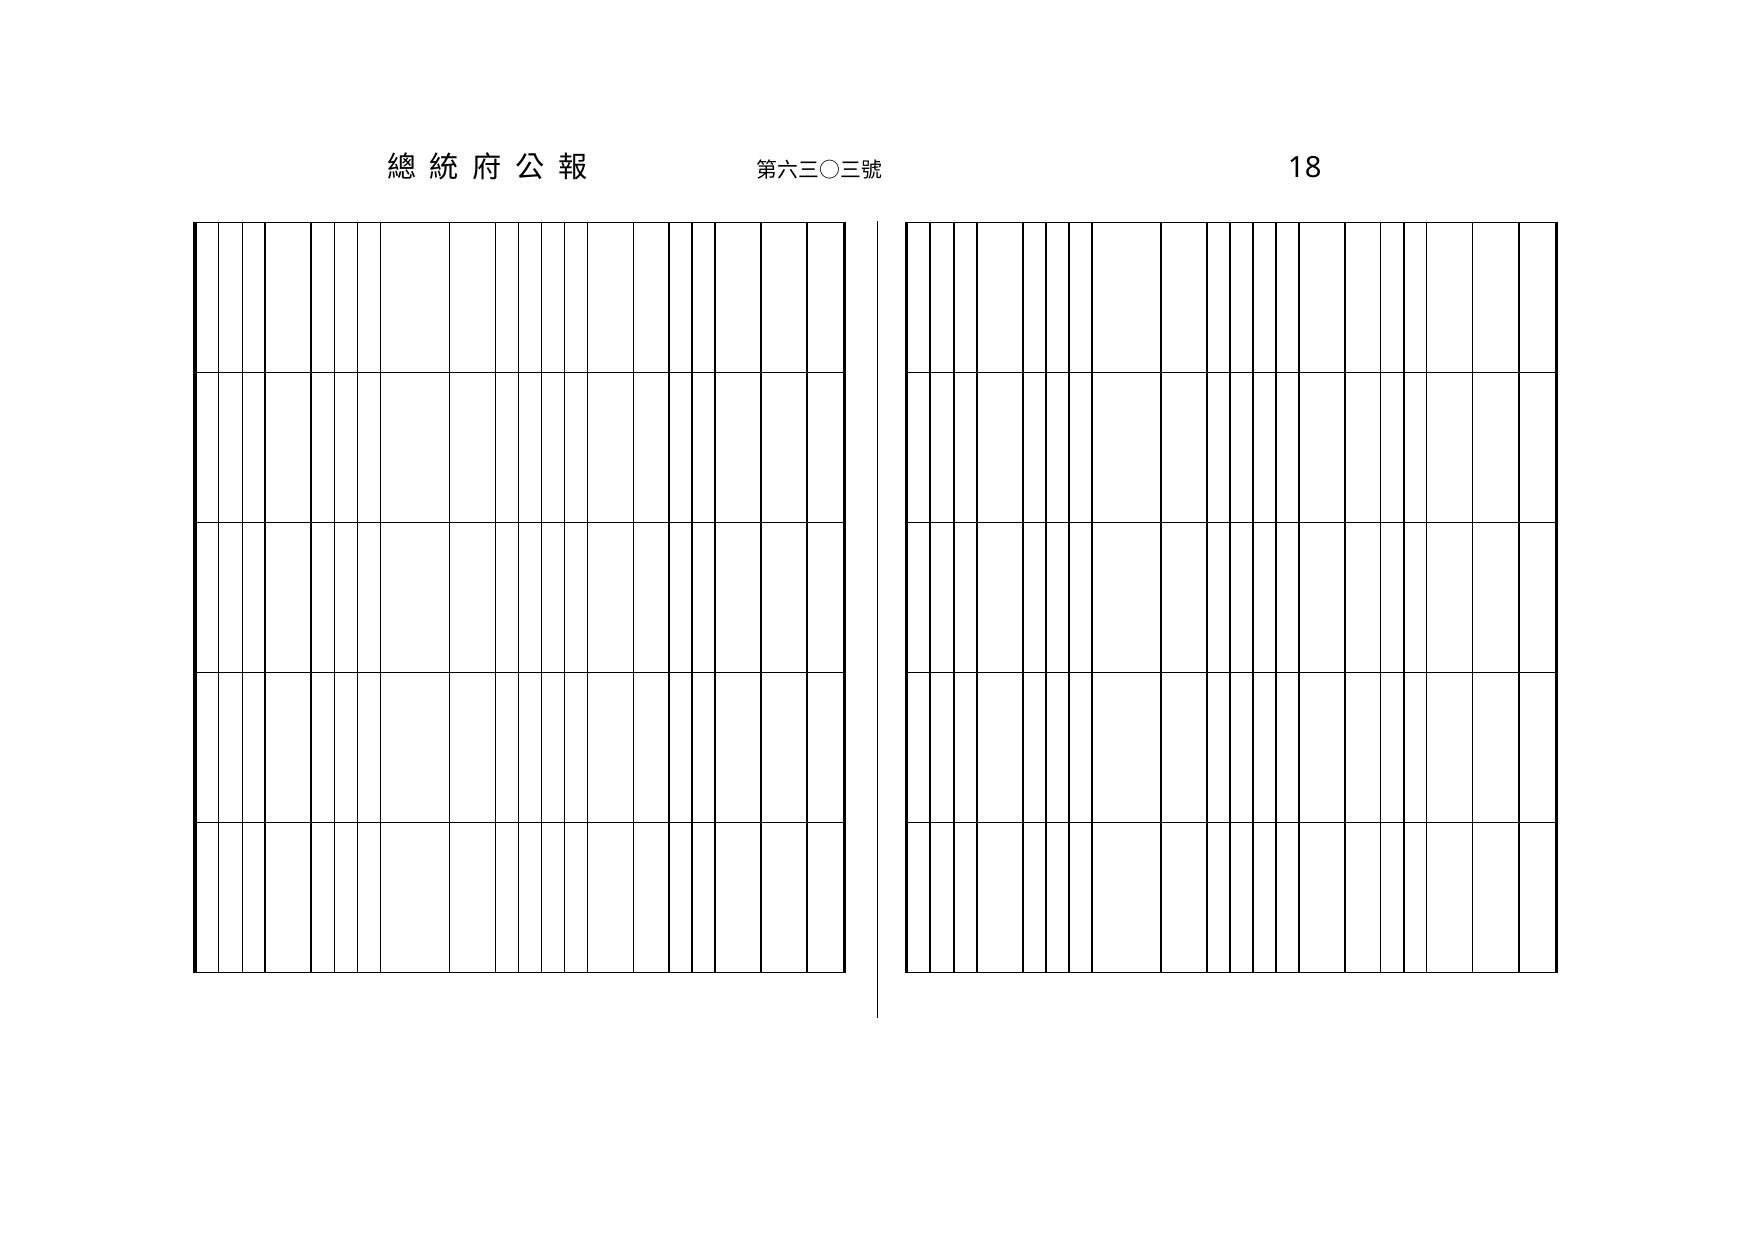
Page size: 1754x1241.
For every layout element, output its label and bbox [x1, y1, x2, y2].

table_cell [762, 823, 784, 972]
table_cell [1162, 823, 1184, 972]
table_cell [670, 523, 691, 672]
table_cell [955, 673, 976, 822]
table_cell [1322, 823, 1344, 972]
table_cell [1346, 673, 1380, 822]
table_cell [1322, 223, 1344, 372]
table_cell [496, 523, 518, 672]
table_cell [762, 523, 784, 672]
table_cell [312, 523, 334, 672]
table_cell [1473, 823, 1496, 972]
table_cell [1047, 223, 1068, 372]
table_cell [473, 223, 495, 372]
table_cell [634, 373, 668, 522]
table_cell [693, 223, 714, 372]
table_cell [1450, 373, 1472, 522]
table_cell [670, 823, 691, 972]
table_cell [358, 823, 380, 972]
table_cell [1450, 523, 1472, 672]
table_cell [1093, 673, 1115, 822]
table_cell [693, 373, 714, 522]
table_cell [243, 523, 264, 672]
table_cell [908, 523, 929, 672]
table_cell [312, 673, 334, 822]
table_cell [1473, 523, 1496, 672]
table_cell [219, 523, 242, 672]
table_cell [358, 673, 380, 822]
table_cell [784, 823, 806, 972]
table_cell [693, 523, 714, 672]
table_cell [1070, 673, 1091, 822]
table_cell [1231, 223, 1252, 372]
table_cell [1322, 673, 1344, 822]
table_cell [1000, 373, 1022, 522]
table_cell [565, 373, 587, 522]
table_cell [312, 823, 334, 972]
table_cell [519, 823, 541, 972]
table_cell [670, 223, 691, 372]
table_cell [1231, 523, 1252, 672]
table_cell [1208, 823, 1229, 972]
table_cell [1138, 823, 1160, 972]
table_cell [808, 223, 843, 372]
table_cell [716, 373, 738, 522]
table_cell [565, 823, 587, 972]
table_cell [403, 673, 426, 822]
table_cell [1405, 673, 1426, 822]
table_cell [808, 673, 843, 822]
table_cell [784, 373, 806, 522]
table_cell [1427, 823, 1450, 972]
table_cell [1381, 373, 1403, 522]
table_cell [1024, 373, 1045, 522]
table_cell [335, 673, 357, 822]
table_cell [1277, 523, 1298, 672]
table_cell [978, 523, 1000, 672]
table_cell [426, 673, 449, 822]
table_cell [1254, 523, 1275, 672]
table_cell [381, 373, 403, 522]
table_cell [808, 523, 843, 672]
table_cell [288, 823, 310, 972]
table_cell [243, 373, 264, 522]
table_cell [403, 523, 426, 672]
table_cell [1138, 673, 1160, 822]
table_cell [312, 373, 334, 522]
table_cell [1231, 373, 1252, 522]
table_cell [1300, 823, 1322, 972]
table_cell [496, 823, 518, 972]
table_cell [1093, 223, 1115, 372]
table_cell [1381, 223, 1403, 372]
table_cell [1427, 523, 1450, 672]
table_cell [1138, 223, 1160, 372]
table_cell [197, 823, 218, 972]
table_cell [1162, 523, 1184, 672]
table_cell [1520, 823, 1555, 972]
table_cell [426, 523, 449, 672]
table_cell [358, 523, 380, 672]
table_cell [588, 223, 611, 372]
table_cell [1231, 823, 1252, 972]
table_cell [1162, 673, 1184, 822]
table_cell [219, 373, 242, 522]
table_cell [542, 223, 564, 372]
table_cell [197, 523, 218, 672]
table_cell [243, 673, 264, 822]
table_cell [955, 373, 976, 522]
table_cell [716, 673, 738, 822]
table_cell [288, 223, 310, 372]
table_cell [762, 373, 784, 522]
table_cell [670, 673, 691, 822]
table_cell [1405, 223, 1426, 372]
table_cell [1427, 673, 1450, 822]
table_cell [243, 223, 264, 372]
table_cell [219, 673, 242, 822]
table_cell [426, 373, 449, 522]
table_cell [426, 823, 449, 972]
table_cell [1047, 823, 1068, 972]
table_cell [784, 223, 806, 372]
table_cell [611, 673, 633, 822]
table_cell [1300, 523, 1322, 672]
table_cell [312, 223, 334, 372]
table_cell [784, 523, 806, 672]
table_cell [1520, 523, 1555, 672]
table_cell [978, 673, 1000, 822]
table_cell [381, 673, 403, 822]
table_cell [1184, 523, 1206, 672]
table_cell [1322, 523, 1344, 672]
table_cell [1115, 223, 1138, 372]
table_cell [1047, 673, 1068, 822]
table_cell [1496, 673, 1518, 822]
table_cell [1115, 523, 1138, 672]
table_cell [716, 223, 738, 372]
table_cell [426, 223, 449, 372]
table_cell [335, 373, 357, 522]
table_cell [978, 373, 1000, 522]
table_cell [670, 373, 691, 522]
table_cell [1277, 673, 1298, 822]
table_cell [1450, 673, 1472, 822]
table_cell [542, 823, 564, 972]
table_cell [1208, 373, 1229, 522]
table_cell [908, 673, 929, 822]
table_cell [1496, 223, 1518, 372]
table_cell [1405, 523, 1426, 672]
table_cell [1000, 523, 1022, 672]
table_cell [1473, 373, 1496, 522]
table_cell [1496, 823, 1518, 972]
table_cell [1277, 373, 1298, 522]
table_cell [288, 673, 310, 822]
table_cell [908, 823, 929, 972]
table_cell [1231, 673, 1252, 822]
table_cell [1277, 823, 1298, 972]
table_cell [1473, 223, 1496, 372]
table_cell [266, 823, 288, 972]
table_cell [1208, 223, 1229, 372]
table_cell [1300, 673, 1322, 822]
table_cell [519, 523, 541, 672]
table_cell [1184, 673, 1206, 822]
table_cell [519, 673, 541, 822]
table_cell [1024, 523, 1045, 672]
table_cell [266, 223, 288, 372]
table_cell [1047, 523, 1068, 672]
table_cell [1450, 223, 1472, 372]
table_cell [1346, 823, 1380, 972]
table_cell [542, 373, 564, 522]
table_cell [611, 523, 633, 672]
table_cell [219, 223, 242, 372]
table_cell [1000, 223, 1022, 372]
table_cell [716, 523, 738, 672]
table_cell [738, 673, 760, 822]
table_cell [1093, 373, 1115, 522]
table_cell [1450, 823, 1472, 972]
table_cell [381, 223, 403, 372]
table_cell [1208, 673, 1229, 822]
table_cell [450, 673, 472, 822]
table_cell [197, 673, 218, 822]
table_cell [1024, 823, 1045, 972]
table_cell [519, 223, 541, 372]
table_cell [1381, 673, 1403, 822]
table_cell [931, 223, 953, 372]
table_cell [1070, 523, 1091, 672]
table_cell [1184, 223, 1206, 372]
table_cell [1496, 373, 1518, 522]
table_cell [693, 673, 714, 822]
table_cell [1000, 823, 1022, 972]
table_cell [403, 823, 426, 972]
table_cell [1427, 223, 1450, 372]
table_cell [1381, 823, 1403, 972]
table_cell [381, 523, 403, 672]
table_cell [219, 823, 242, 972]
table_cell [762, 673, 784, 822]
table_cell [266, 373, 288, 522]
table_cell [1346, 523, 1380, 672]
table_cell [403, 373, 426, 522]
table_cell [496, 673, 518, 822]
table_cell [565, 673, 587, 822]
table_cell [1070, 823, 1091, 972]
table_cell [1138, 523, 1160, 672]
table_cell [931, 673, 953, 822]
table_cell [197, 223, 218, 372]
table_cell [808, 373, 843, 522]
table_cell [1520, 223, 1555, 372]
table_cell [288, 373, 310, 522]
table_cell [335, 823, 357, 972]
table_cell [1254, 673, 1275, 822]
table_cell [358, 223, 380, 372]
table_cell [197, 373, 218, 522]
table_cell [450, 223, 472, 372]
table_cell [1184, 823, 1206, 972]
table_cell [1093, 523, 1115, 672]
table_cell [588, 823, 611, 972]
table_cell [450, 823, 472, 972]
table_cell [1138, 373, 1160, 522]
table_cell [266, 523, 288, 672]
table_cell [1254, 823, 1275, 972]
table_cell [634, 523, 668, 672]
table_cell [496, 373, 518, 522]
table_cell [1000, 673, 1022, 822]
table_cell [908, 373, 929, 522]
table_cell [978, 223, 1000, 372]
table_cell [335, 223, 357, 372]
table_cell [1381, 523, 1403, 672]
table_cell [1405, 373, 1426, 522]
table_cell [931, 523, 953, 672]
table_cell [403, 223, 426, 372]
table_cell [1496, 523, 1518, 672]
table_cell [542, 673, 564, 822]
table_cell [565, 523, 587, 672]
table_cell [955, 223, 976, 372]
table_cell [358, 373, 380, 522]
table_cell [908, 223, 929, 372]
table_cell [1115, 823, 1138, 972]
table_cell [1277, 223, 1298, 372]
table_cell [1162, 223, 1184, 372]
table_cell [288, 523, 310, 672]
table_cell [1346, 223, 1380, 372]
table_cell [496, 223, 518, 372]
table_cell [1162, 373, 1184, 522]
table_cell [1405, 823, 1426, 972]
table_cell [542, 523, 564, 672]
table_cell [588, 523, 611, 672]
table_cell [519, 373, 541, 522]
table_cell [693, 823, 714, 972]
table_cell [588, 373, 611, 522]
table_cell [1254, 223, 1275, 372]
table_cell [381, 823, 403, 972]
table_cell [1254, 373, 1275, 522]
table_cell [450, 523, 472, 672]
table_cell [266, 673, 288, 822]
table_cell [473, 673, 495, 822]
table_cell [738, 523, 760, 672]
table_cell [1024, 673, 1045, 822]
table_cell [738, 223, 760, 372]
table_cell [634, 223, 668, 372]
table_cell [1208, 523, 1229, 672]
table_cell [955, 523, 976, 672]
table_cell [243, 823, 264, 972]
table_cell [1047, 373, 1068, 522]
table_cell [1115, 373, 1138, 522]
table_cell [716, 823, 738, 972]
table_cell [1427, 373, 1450, 522]
table_cell [1300, 373, 1322, 522]
table_cell [1473, 673, 1496, 822]
table_cell [931, 373, 953, 522]
table_cell [634, 673, 668, 822]
table_cell [1322, 373, 1344, 522]
table_cell [1346, 373, 1380, 522]
table_cell [611, 373, 633, 522]
table_cell [335, 523, 357, 672]
table_cell [931, 823, 953, 972]
table_cell [1070, 373, 1091, 522]
table_cell [1093, 823, 1115, 972]
table_cell [611, 223, 633, 372]
table_cell [1300, 223, 1322, 372]
table_cell [450, 373, 472, 522]
table_cell [738, 373, 760, 522]
table_cell [634, 823, 668, 972]
table_cell [955, 823, 976, 972]
table_cell [1184, 373, 1206, 522]
table_cell [588, 673, 611, 822]
table_cell [738, 823, 760, 972]
table_cell [473, 823, 495, 972]
table_cell [978, 823, 1000, 972]
table_cell [784, 673, 806, 822]
table_cell [808, 823, 843, 972]
table_cell [1024, 223, 1045, 372]
table_cell [1520, 373, 1555, 522]
table_cell [565, 223, 587, 372]
table_cell [1070, 223, 1091, 372]
table_cell [473, 523, 495, 672]
table_cell [1115, 673, 1138, 822]
table_cell [1520, 673, 1555, 822]
table_cell [762, 223, 784, 372]
table_cell [611, 823, 633, 972]
table_cell [473, 373, 495, 522]
